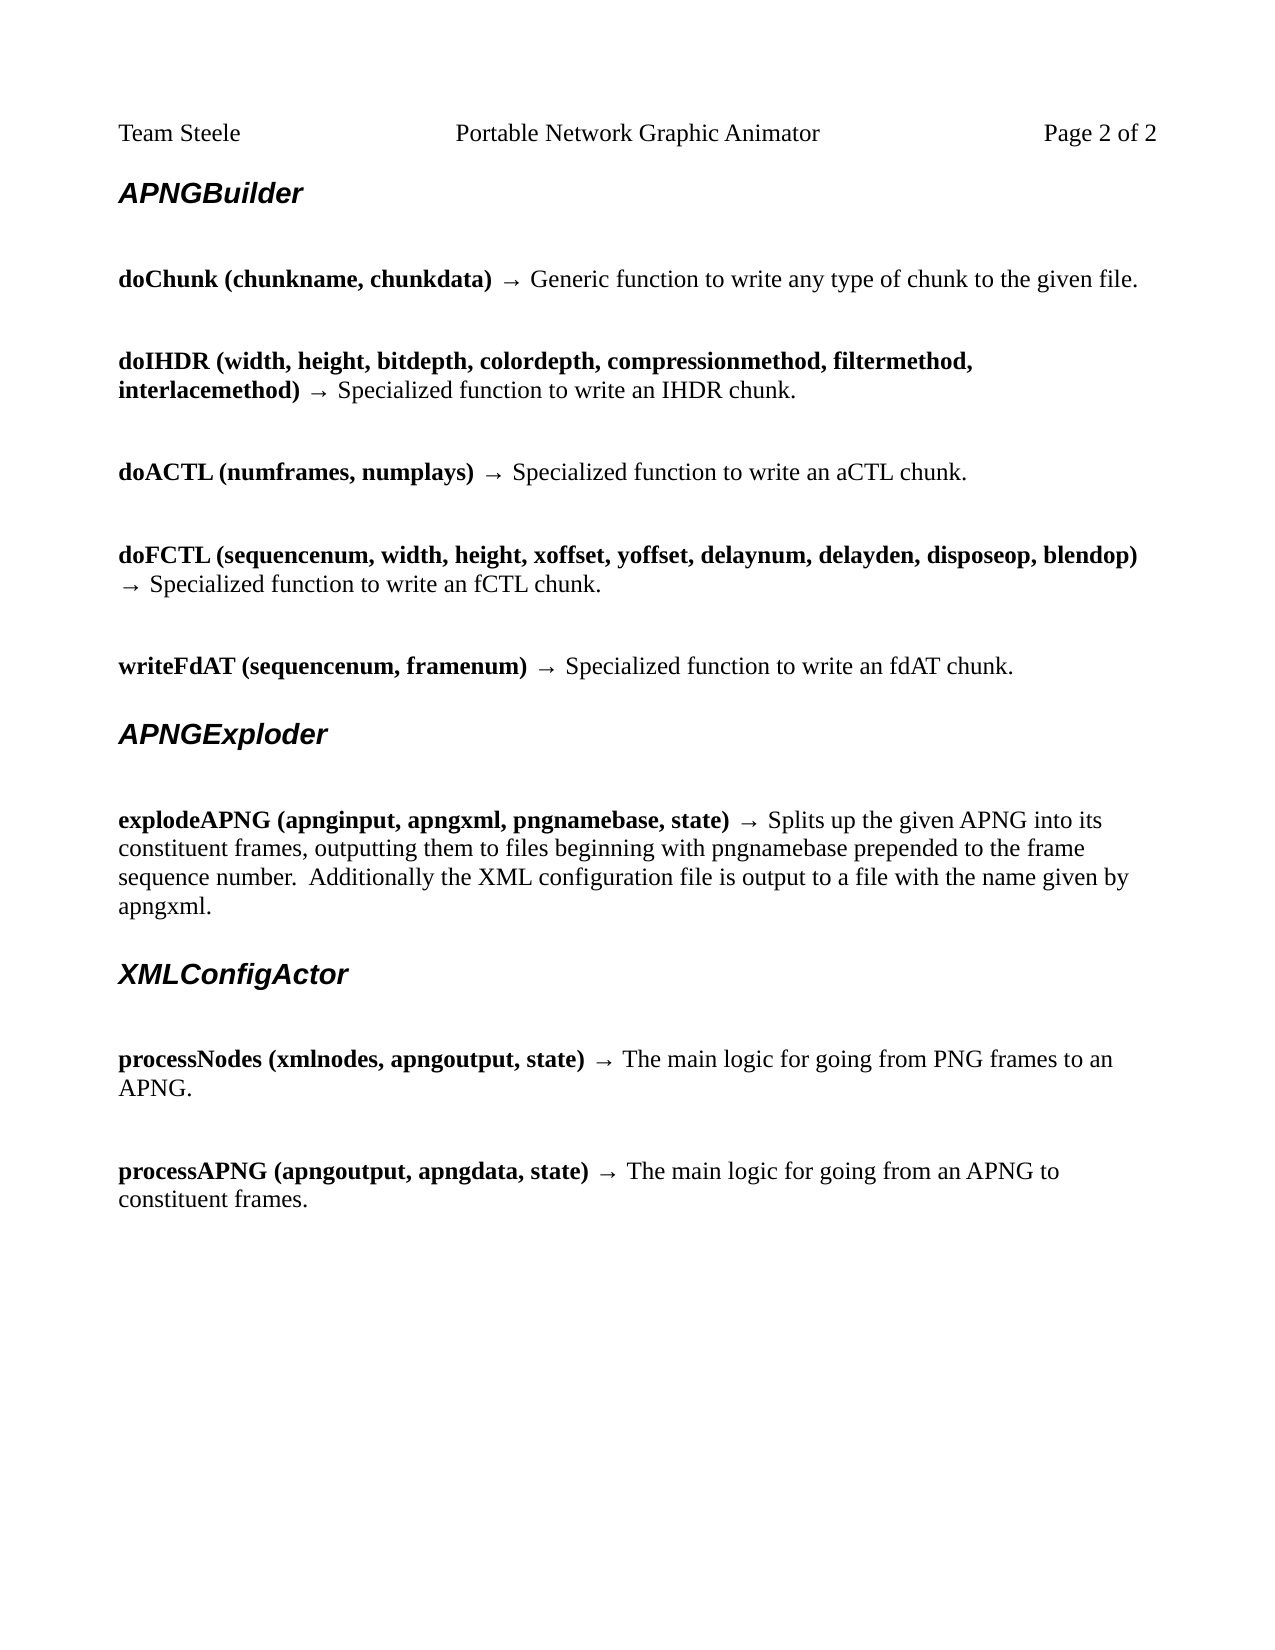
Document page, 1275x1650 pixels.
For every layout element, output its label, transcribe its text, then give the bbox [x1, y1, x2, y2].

text writeFdAT (sequencenum, framenum) → Specialized function to write an fdAT chunk. [118, 651, 1157, 680]
subtitle APNGExploder [118, 717, 1157, 751]
subtitle APNGBuilder [118, 176, 1157, 210]
subtitle XMLConfigActor [118, 957, 1157, 991]
text doFCTL (sequencenum, width, height, xoffset, yoffset, delaynum, delayden, disposeop, blendop) → Specialized function to write an fCTL chunk. [118, 540, 1157, 597]
text explodeAPNG (apnginput, apngxml, pngnamebase, state) → Splits up the given APNG into its constituent frames, outputting them to files beginning with pngnamebase prepended to the frame sequence number. Additionally the XML configuration file is output to a file with the name given by apngxml. [118, 805, 1157, 920]
text processAPNG (apngoutput, apngdata, state) → The main logic for going from an APNG to constituent frames. [118, 1156, 1157, 1213]
text processNodes (xmlnodes, apngoutput, state) → The main logic for going from PNG frames to an APNG. [118, 1044, 1157, 1102]
text doChunk (chunkname, chunkdata) → Generic function to write any type of chunk to the given file. [118, 264, 1157, 292]
text doIHDR (width, height, bitdepth, colordepth, compressionmethod, filtermethod, interlacemethod) → Specialized function to write an IHDR chunk. [118, 346, 1157, 404]
text doACTL (numframes, numplays) → Specialized function to write an aCTL chunk. [118, 457, 1157, 486]
